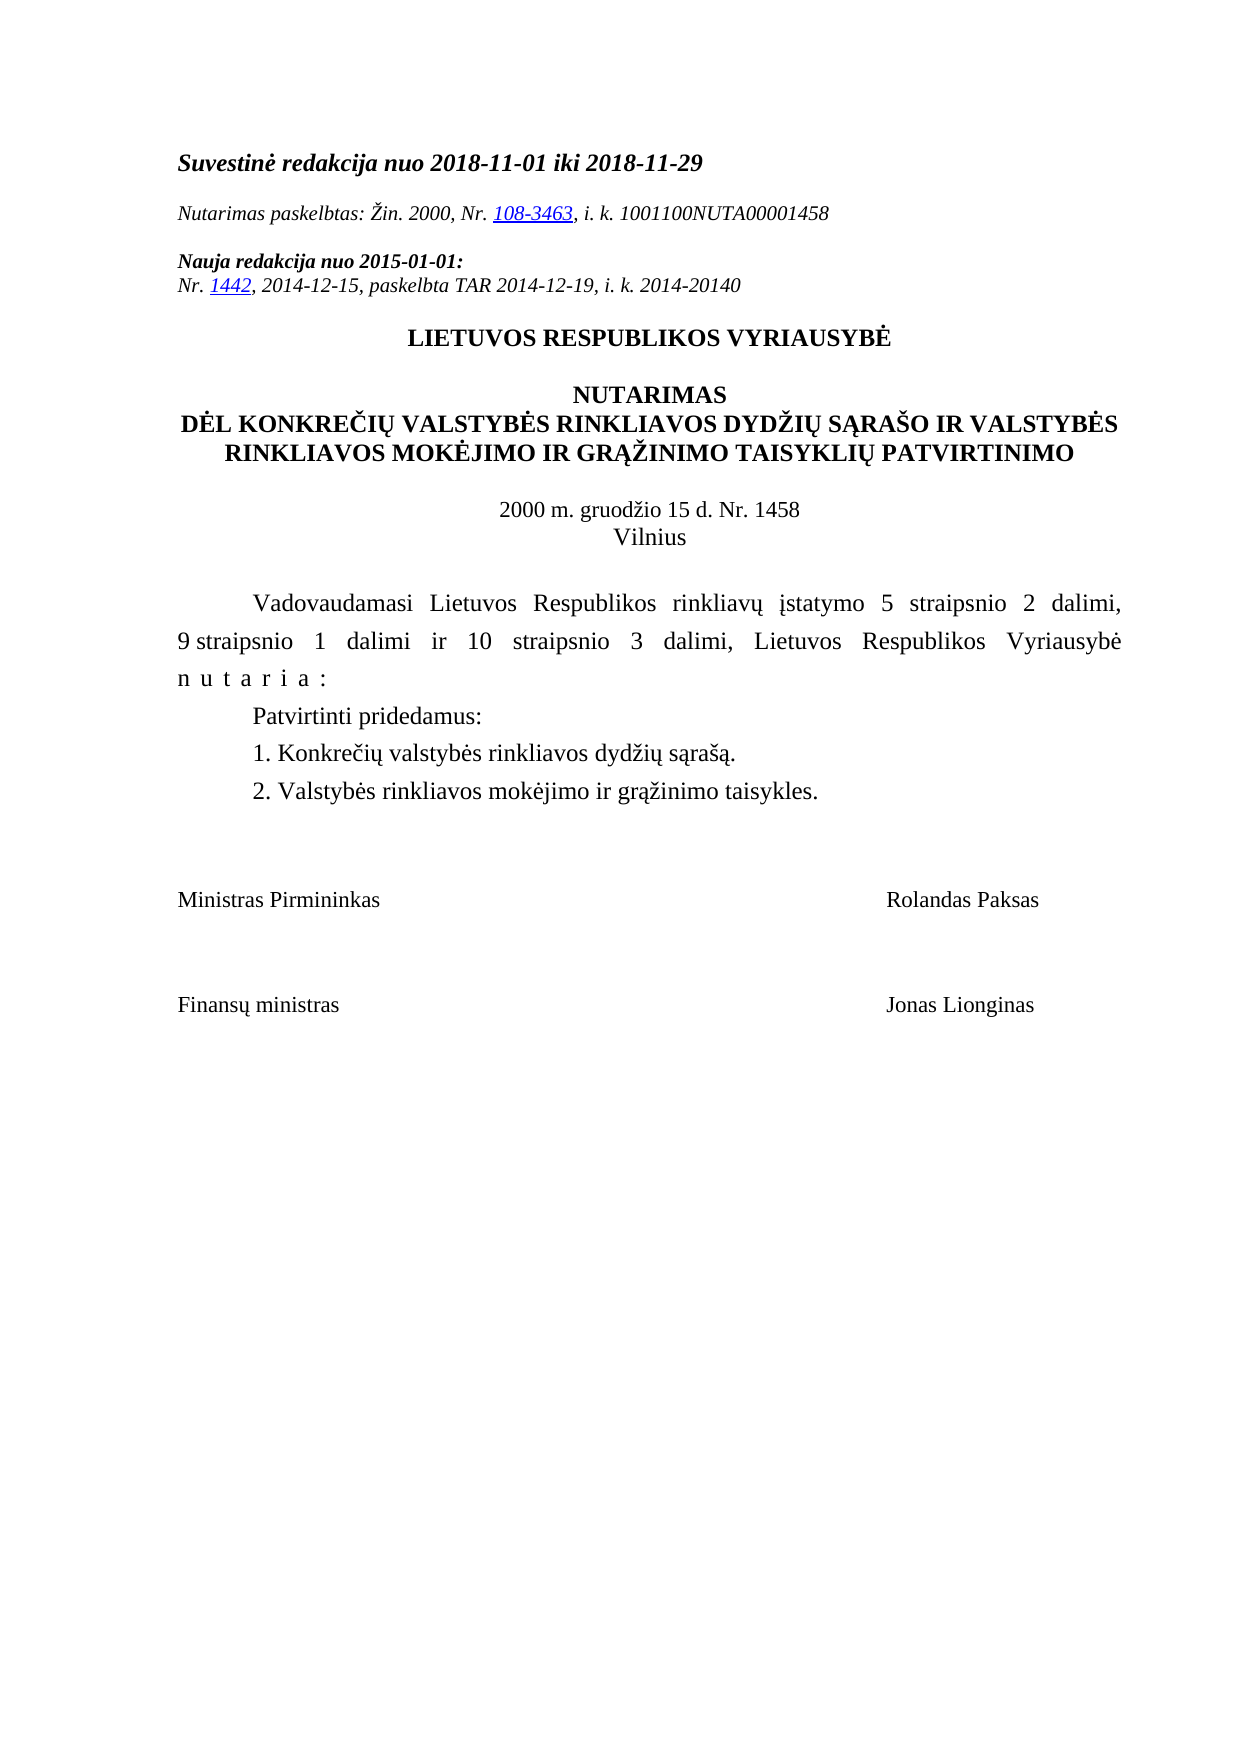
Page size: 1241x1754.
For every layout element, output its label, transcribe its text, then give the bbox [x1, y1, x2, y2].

text 2000 m. gruodžio 15 d. Nr. 1458 [177, 496, 1122, 522]
text Vilnius [177, 522, 1122, 551]
text Ministras Pirmininkas Rolandas Paksas [177, 886, 1122, 912]
text DĖL KONKREČIŲ VALSTYBĖS RINKLIAVOS DYDŽIŲ SĄRAŠO IR VALSTYBĖS RINKLIAVOS MOKĖJIMO IR GRĄŽINIMO TAISYKLIŲ PATVIRTINIMO [177, 409, 1122, 467]
text 2. Valstybės rinkliavos mokėjimo ir grąžinimo taisykles. [177, 767, 1122, 804]
text Nutarimas paskelbtas: Žin. 2000, Nr. 108-3463, i. k. 1001100NUTA00001458 [177, 201, 1122, 224]
text Patvirtinti pridedamus: [177, 692, 1122, 729]
text LIETUVOS RESPUBLIKOS VYRIAUSYBĖ [177, 323, 1122, 352]
text Nr. 1442, 2014-12-15, paskelbta TAR 2014-12-19, i. k. 2014-20140 [177, 273, 1122, 297]
text Vadovaudamasi Lietuvos Respublikos rinkliavų įstatymo 5 straipsnio 2 dalimi, 9 straipsnio 1 dalimi ir 10 straipsnio 3 dalimi, Lietuvos Respublikos Vyriausybė nutaria: [177, 579, 1122, 692]
text Suvestinė redakcija nuo 2018-11-01 iki 2018-11-29 [177, 148, 1122, 176]
text Finansų ministras Jonas Lionginas [177, 991, 1122, 1018]
text NUTARIMAS [177, 381, 1122, 409]
text 1. Konkrečių valstybės rinkliavos dydžių sąrašą. [177, 729, 1122, 767]
text Nauja redakcija nuo 2015-01-01: [177, 249, 1122, 273]
